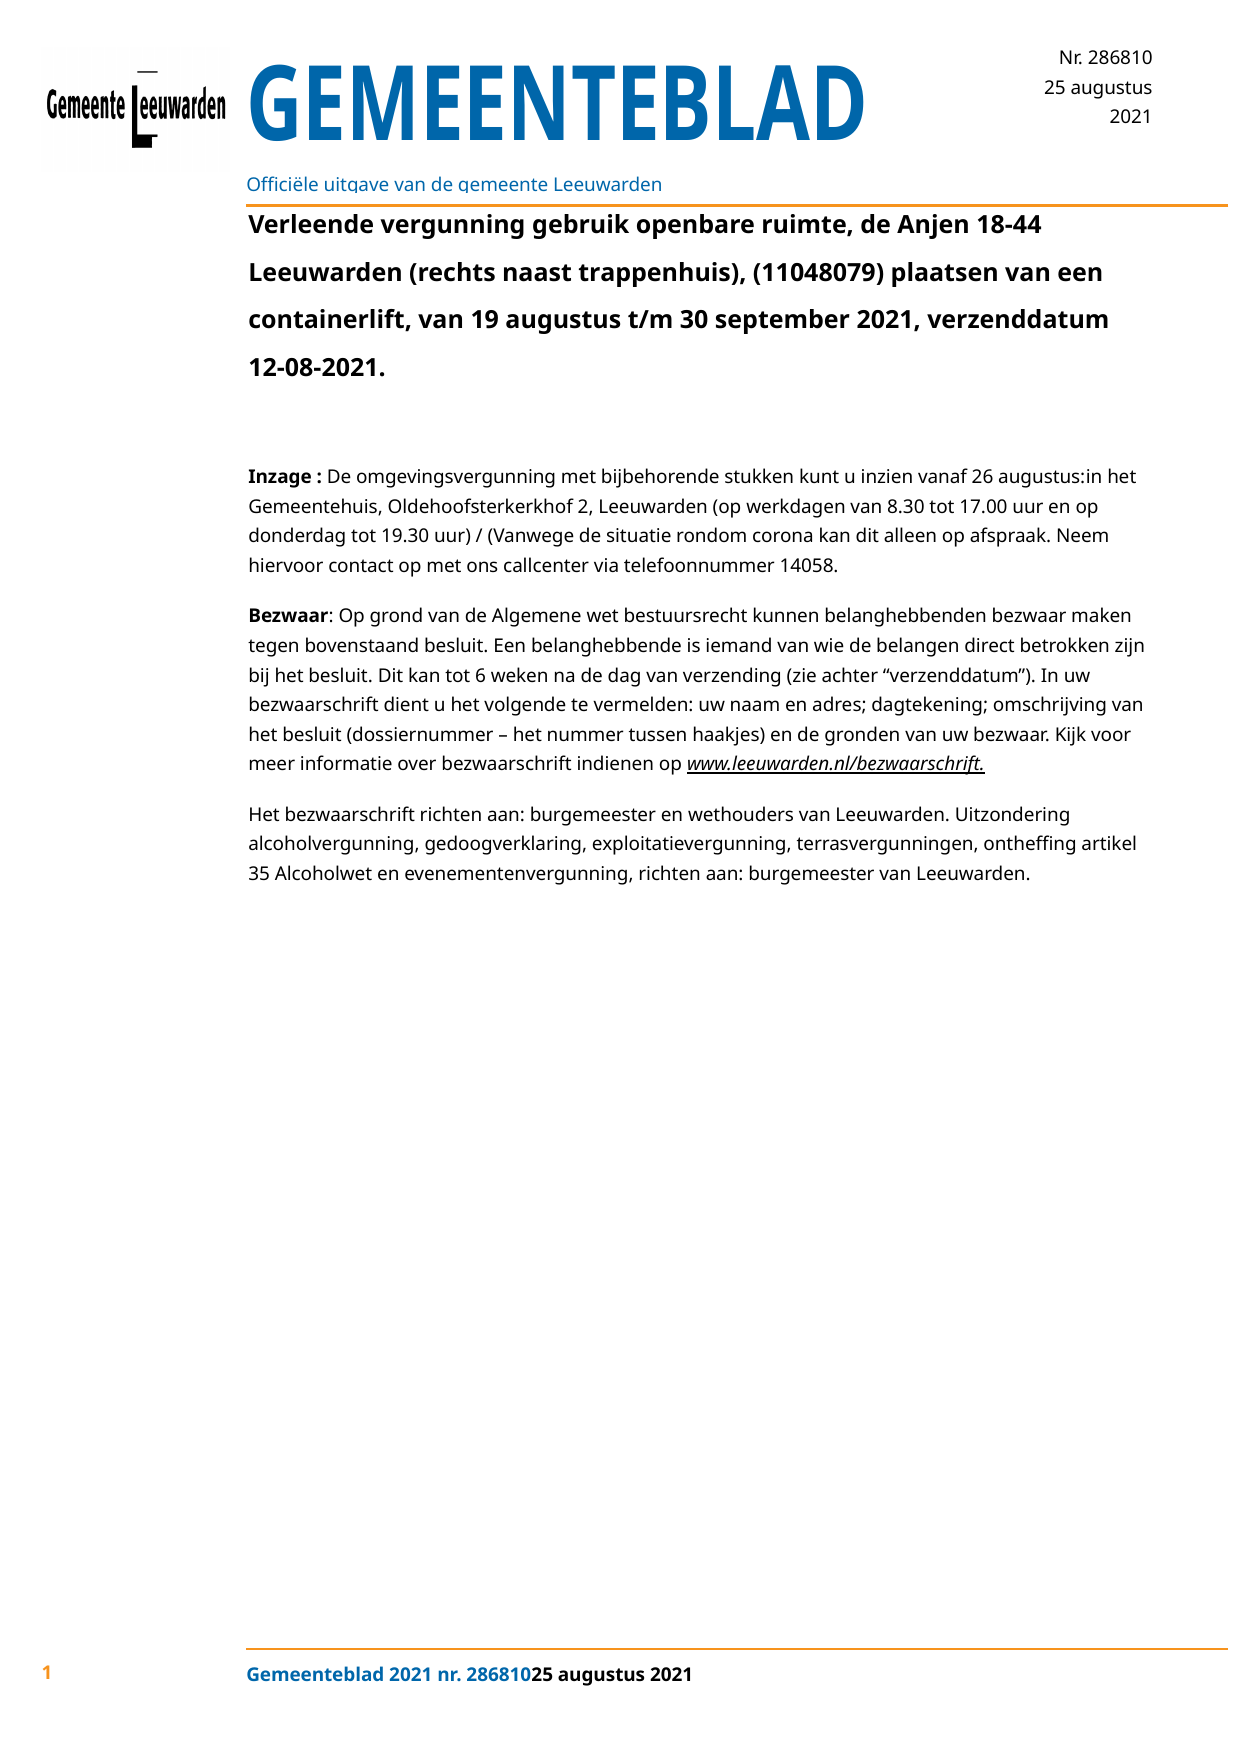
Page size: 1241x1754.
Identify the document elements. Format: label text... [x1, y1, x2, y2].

picture [41, 47, 231, 172]
text Verleende vergunning gebruik openbare ruimte, de Anjen 18-44 Leeuwarden (rechts naast trappenhuis), (11048079) plaatsen van een containerlift, van 19 augustus t/m 30 september 2021, verzenddatum 12-08-2021. [248, 207, 1152, 384]
text Inzage : De omgevingsvergunning met bijbehorende stukken kunt u inzien vanaf 26 augustus:in het Gemeentehuis, Oldehoofsterkerkhof 2, Leeuwarden (op werkdagen van 8.30 tot 17.00 uur en op donderdag tot 19.30 uur) / (Vanwege de situatie rondom corona kan dit alleen op afspraak. Neem hiervoor contact op met ons callcenter via telefoonnummer 14058. [248, 463, 1152, 578]
text Het bezwaarschrift richten aan: burgemeester en wethouders van Leeuwarden. Uitzondering alcoholvergunning, gedoogverklaring, exploitatievergunning, terrasvergunningen, ontheffing artikel 35 Alcoholwet en evenementenvergunning, richten aan: burgemeester van Leeuwarden. [248, 801, 1152, 886]
text Bezwaar: Op grond van de Algemene wet bestuursrecht kunnen belanghebbenden bezwaar maken tegen bovenstaand besluit. Een belanghebbende is iemand van wie de belangen direct betrokken zijn bij het besluit. Dit kan tot 6 weken na de dag van verzending (zie achter “verzenddatum”). In uw bezwaarschrift dient u het volgende te vermelden: uw naam en adres; dagtekening; omschrijving van het besluit (dossiernummer – het nummer tussen haakjes) en de gronden van uw bezwaar. Kijk voor meer informatie over bezwaarschrift indienen op www.leeuwarden.nl/bezwaarschrift. [248, 603, 1152, 776]
